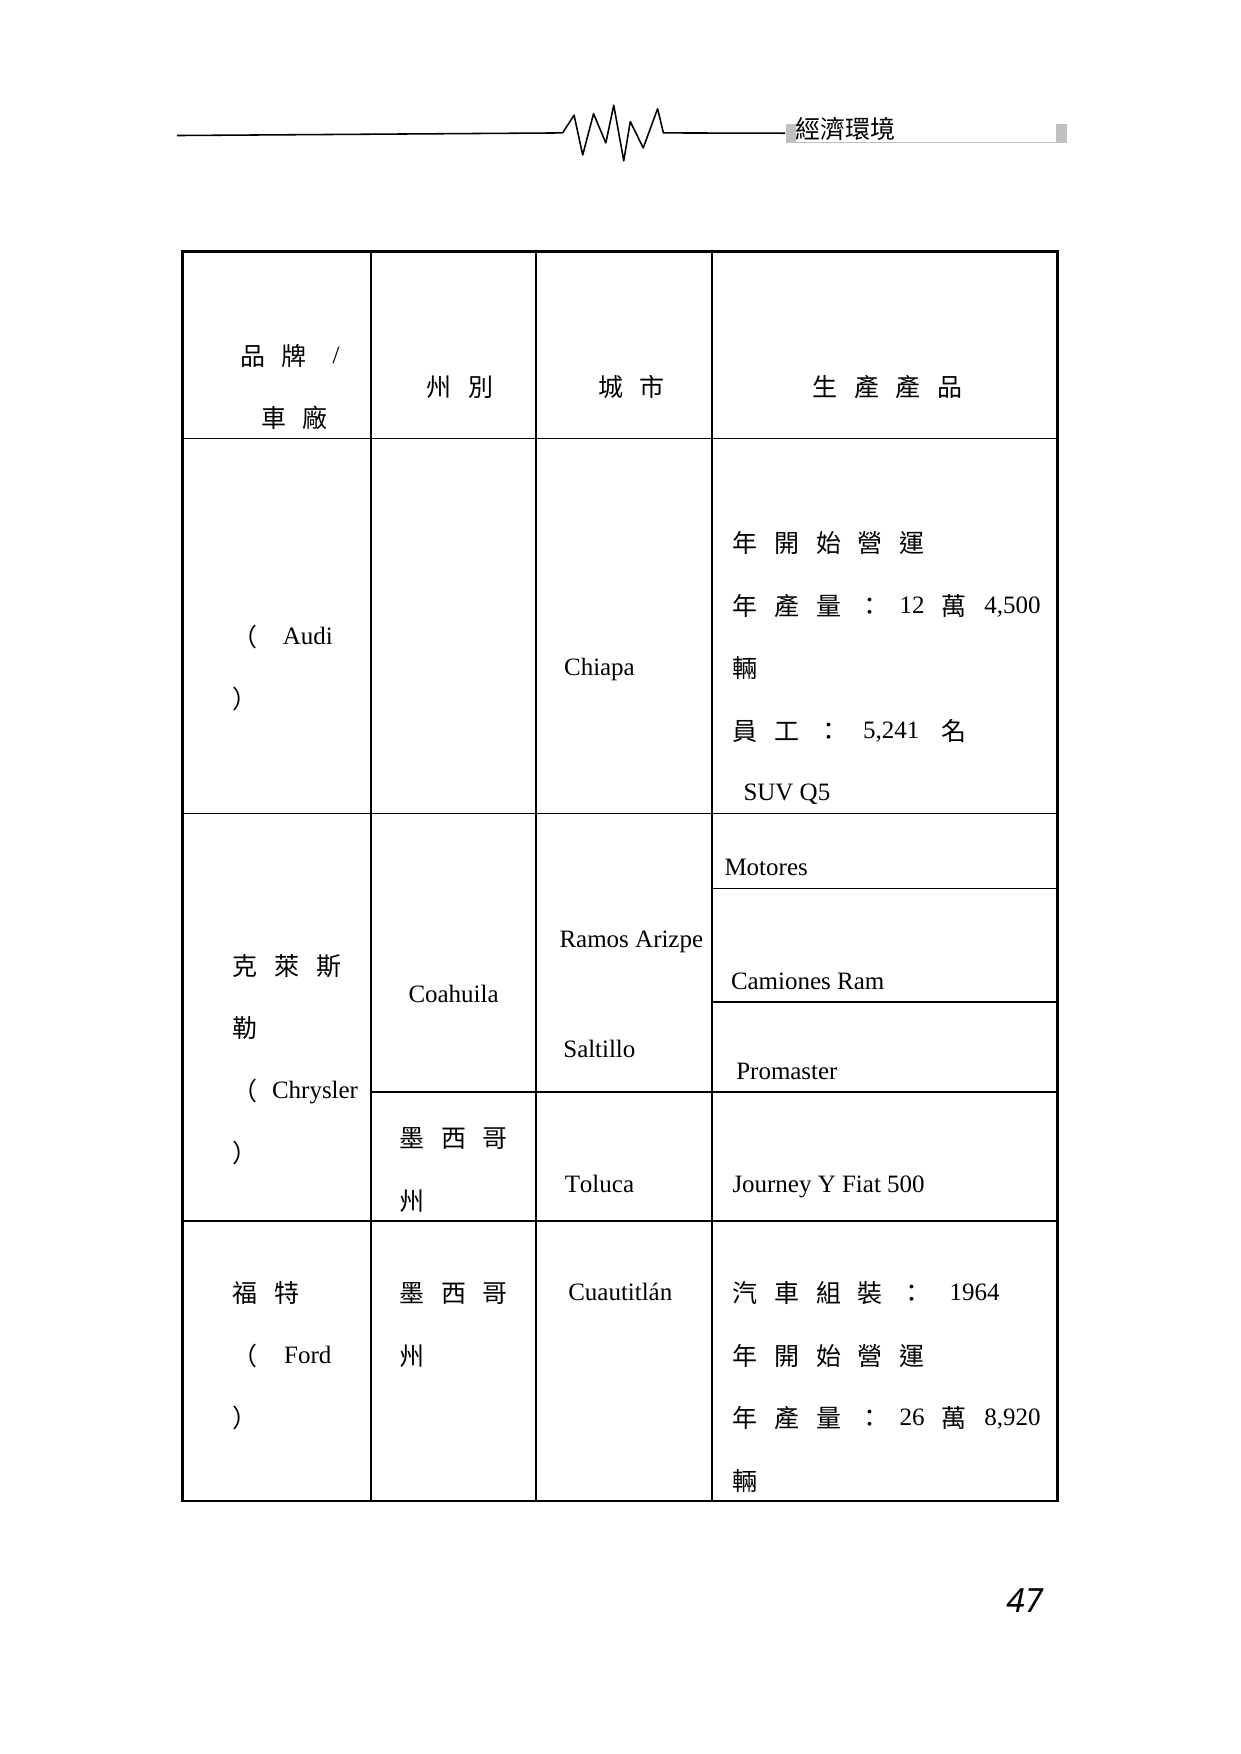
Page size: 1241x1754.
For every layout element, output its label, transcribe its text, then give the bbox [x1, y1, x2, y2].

table_cell Cuautitlán [537, 1222, 711, 1500]
table_header 品牌/車廠 [184, 253, 370, 438]
table_header 城市 [537, 253, 711, 438]
table_cell 福特（Ford） [184, 1222, 370, 1500]
table_cell Promaster [713, 1003, 1056, 1091]
table_cell Ramos Arizpe Saltillo [537, 814, 711, 1091]
table_header 州別 [372, 253, 535, 438]
table_cell Motores [713, 814, 1056, 887]
table_cell 汽車組裝：1964年開始營運 年產量：26萬8,920輛 [713, 1222, 1056, 1500]
table_cell （Audi） [184, 439, 370, 813]
table_cell Chiapa [537, 439, 711, 813]
table_cell 克萊斯勒（Chrysler） [184, 814, 370, 1220]
table_cell [372, 439, 535, 813]
table_cell Journey Y Fiat 500 [713, 1093, 1056, 1220]
table_cell Toluca [537, 1093, 711, 1220]
table_cell 年開始營運 年產量：12萬4,500輛 員工：5,241名 SUV Q5 [713, 439, 1056, 813]
table_header 生產產品 [713, 253, 1056, 438]
table_cell 墨西哥州 [372, 1093, 535, 1220]
table_cell Camiones Ram [713, 889, 1056, 1001]
table_cell Coahuila [372, 814, 535, 1091]
table_cell 墨西哥州 [372, 1222, 535, 1500]
